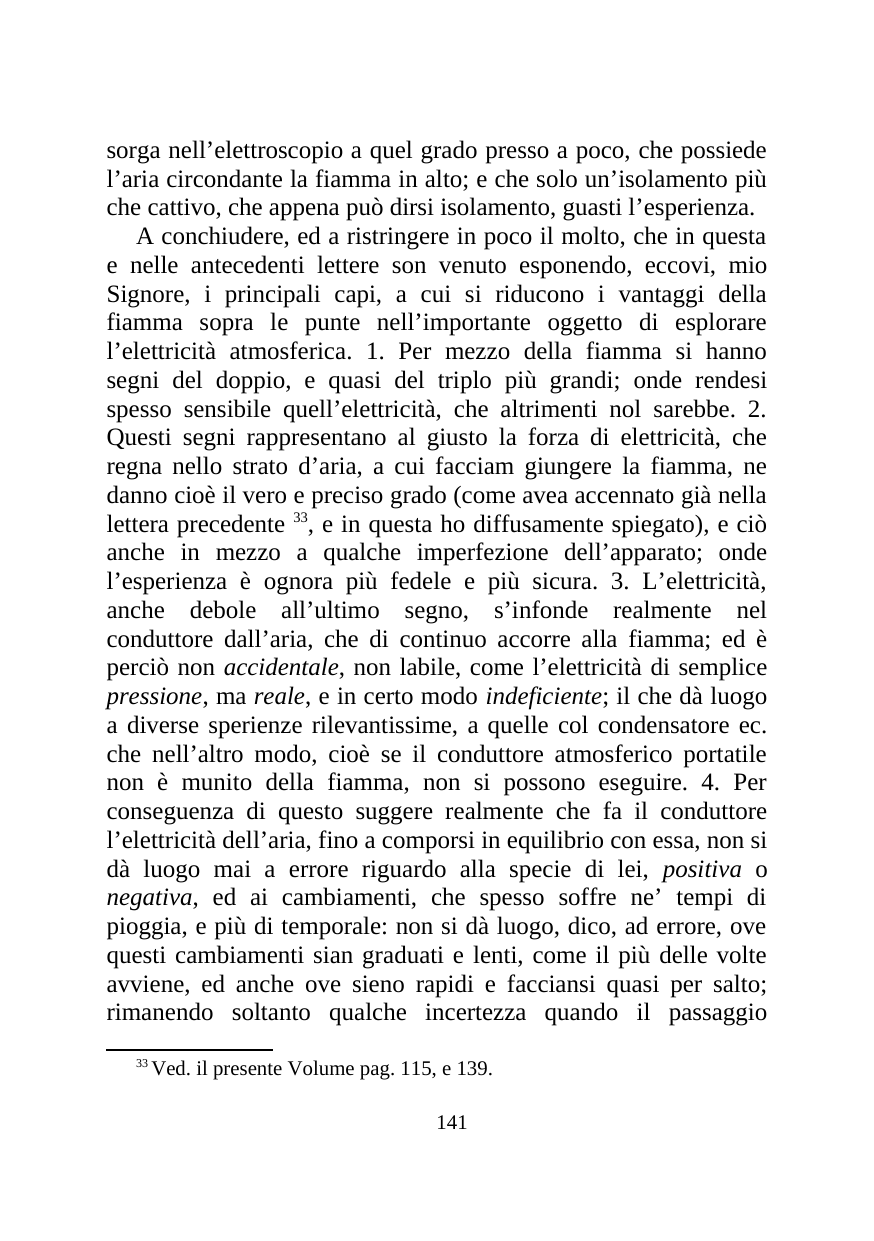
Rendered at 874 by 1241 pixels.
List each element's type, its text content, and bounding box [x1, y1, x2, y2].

text A conchiudere, ed a ristringere in poco il molto, che in questa e nelle antecedenti lettere son venuto esponendo, eccovi, mio Signore, i principali capi, a cui si riducono i vantaggi della fiamma sopra le punte nell’importante oggetto di esplorare l’elettricità atmosferica. 1. Per mezzo della fiamma si hanno segni del doppio, e quasi del triplo più grandi; onde rendesi spesso sensibile quell’elettricità, che altrimenti nol sarebbe. 2. Questi segni rappresentano al giusto la forza di elettricità, che regna nello strato d’aria, a cui facciam giungere la fiamma, ne danno cioè il vero e preciso grado (come avea accennato già nella lettera precedente , e in questa ho diffusamente spiegato), e ciò anche in mezzo a qualche imperfezione dell’apparato; onde l’esperienza è ognora più fedele e più sicura. 3. L’elettricità, anche debole all’ultimo segno, s’infonde realmente nel conduttore dall’aria, che di continuo accorre alla fiamma; ed è perciò non accidentale, non labile, come l’elettricità di semplice pressione, ma reale, e in certo modo indeficiente; il che dà luogo a diverse sperienze rilevantissime, a quelle col condensatore ec. che nell’altro modo, cioè se il conduttore atmosferico portatile non è munito della fiamma, non si possono eseguire. 4. Per conseguenza di questo suggere realmente che fa il conduttore l’elettricità dell’aria, fino a comporsi in equilibrio con essa, non si dà luogo mai a errore riguardo alla specie di lei, positiva o negativa, ed ai cambiamenti, che spesso soffre ne’ tempi di pioggia, e più di temporale: non si dà luogo, dico, ad errore, ove questi cambiamenti sian graduati e lenti, come il più delle volte avviene, ed anche ove sieno rapidi e facciansi quasi per salto; rimanendo soltanto qualche incertezza quando il passaggio [106, 221, 768, 1026]
text Ved. il presente Volume pag. 115, e 139. [106, 1056, 768, 1080]
text sorga nell’elettroscopio a quel grado presso a poco, che possiede l’aria circondante la fiamma in alto; e che solo un’isolamento più che cattivo, che appena può dirsi isolamento, guasti l’esperienza. [106, 135, 768, 221]
